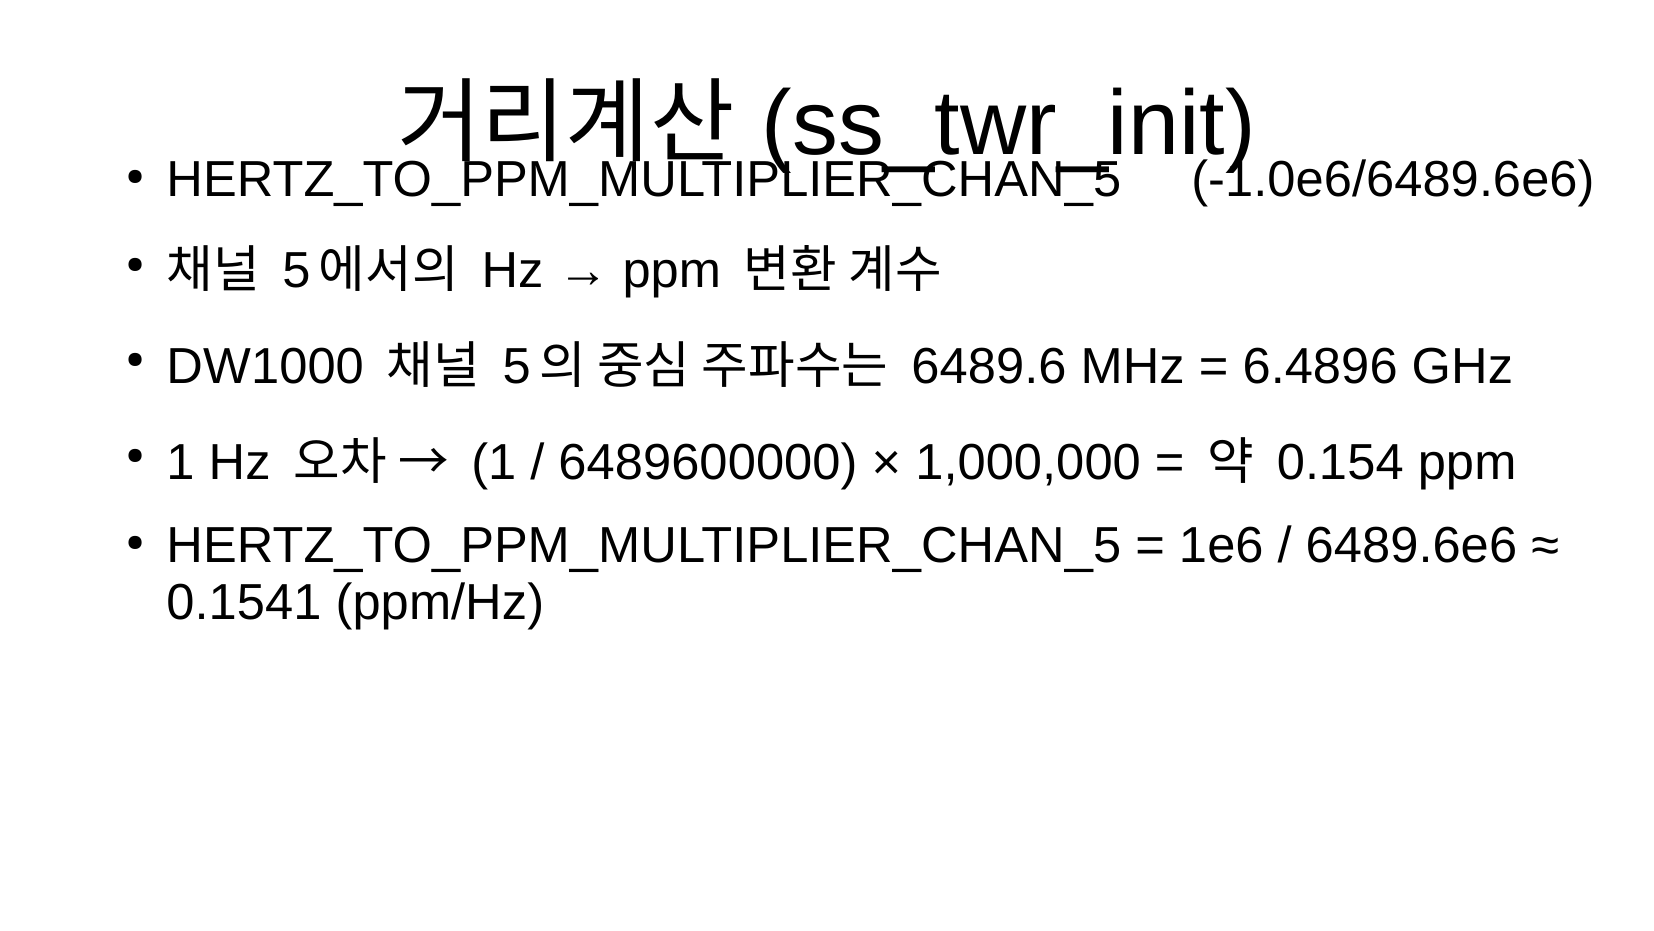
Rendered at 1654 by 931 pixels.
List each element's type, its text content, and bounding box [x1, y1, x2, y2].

list HERTZ_TO_PPM_MULTIPLIER_CHAN_5 (-1.0e6/6489.6e6) 채널 5에서의 Hz → ppm 변환 계수 DW1000 채널 5의 중심 주파수는 6489.6 MHz = 6.4896 GHz 1 Hz 오차 → (1 / 6489600000) × 1,000,000 = 약 0.154 ppm HERTZ_TO_PPM_MULTIPLIER_CHAN_5 = 1e6 / 6489.6e6 ≈ 0.1541 (ppm/Hz) [112, 150, 1601, 690]
title 거리계산(ss_twr_init) [82, 37, 1571, 193]
